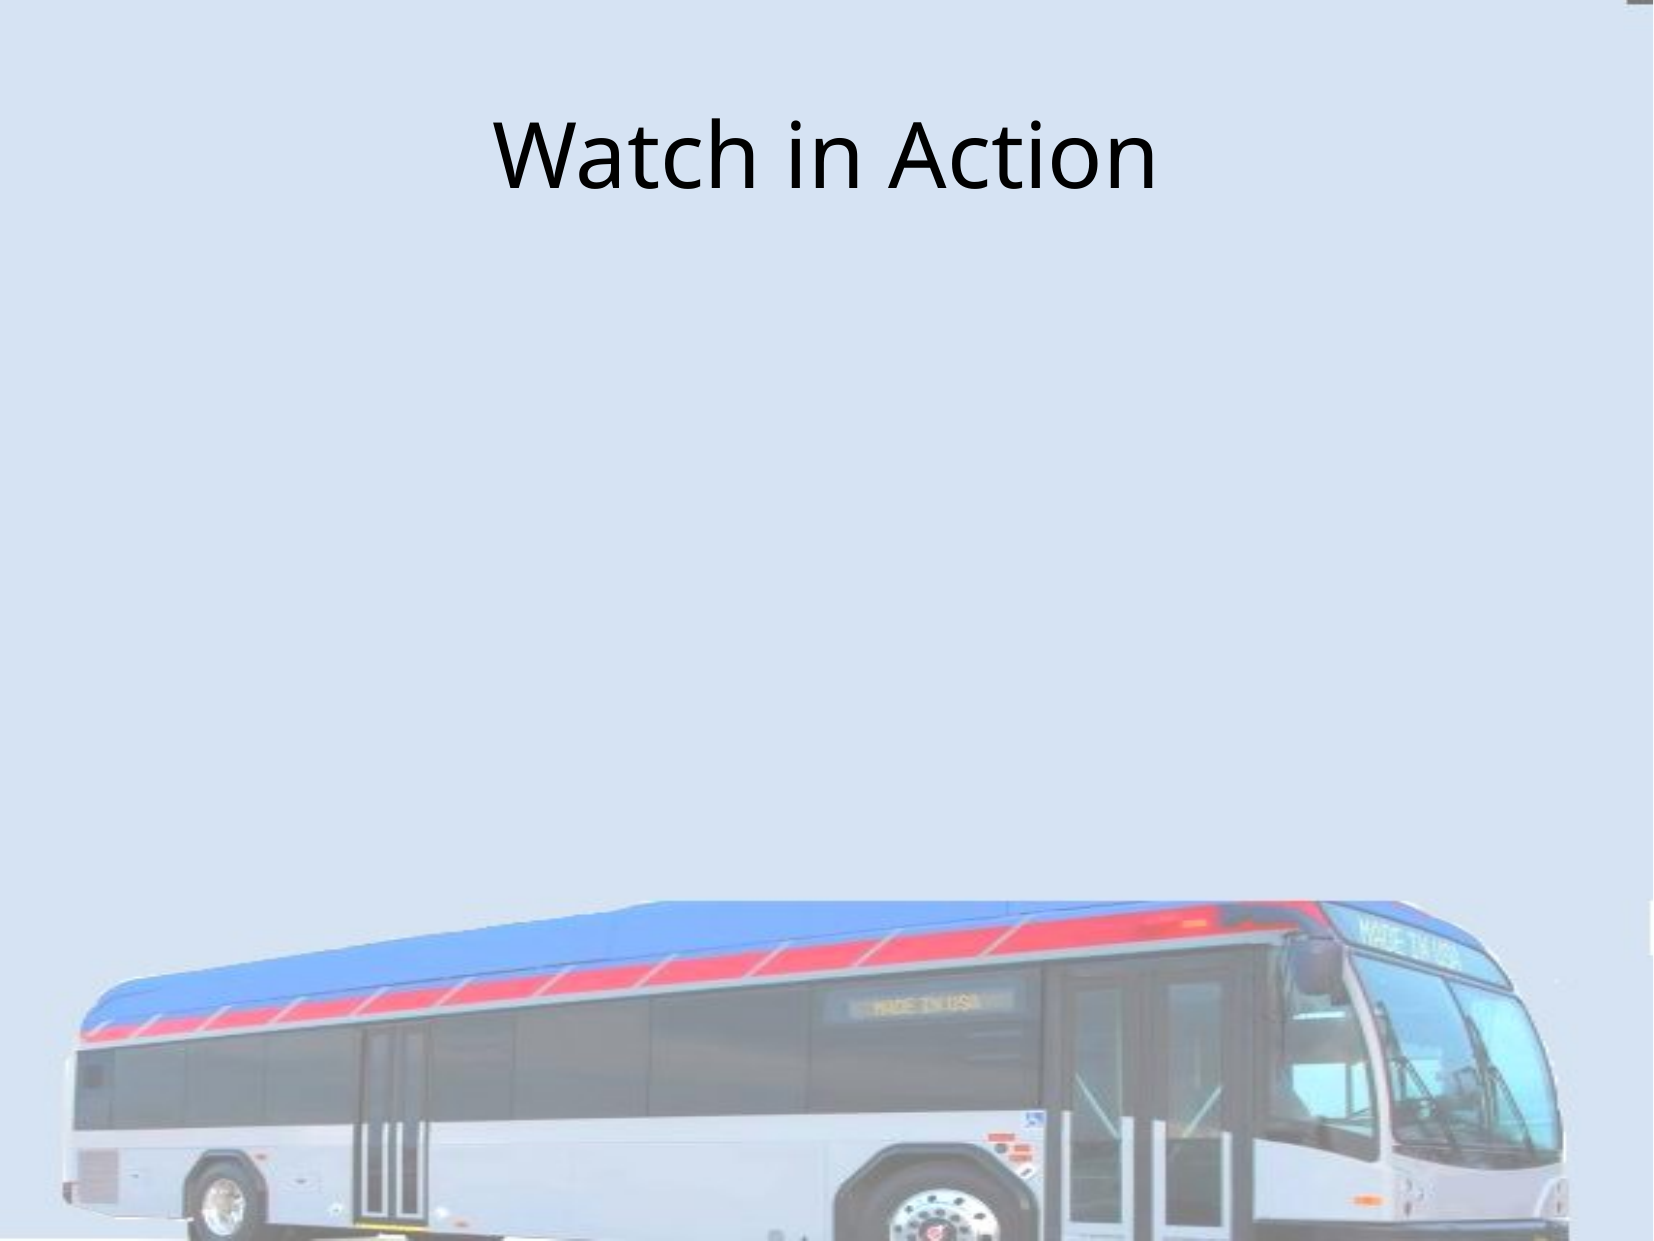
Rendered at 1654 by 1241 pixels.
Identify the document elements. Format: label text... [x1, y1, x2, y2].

picture [0, 0, 1654, 1241]
title Watch in Action [82, 49, 1571, 257]
